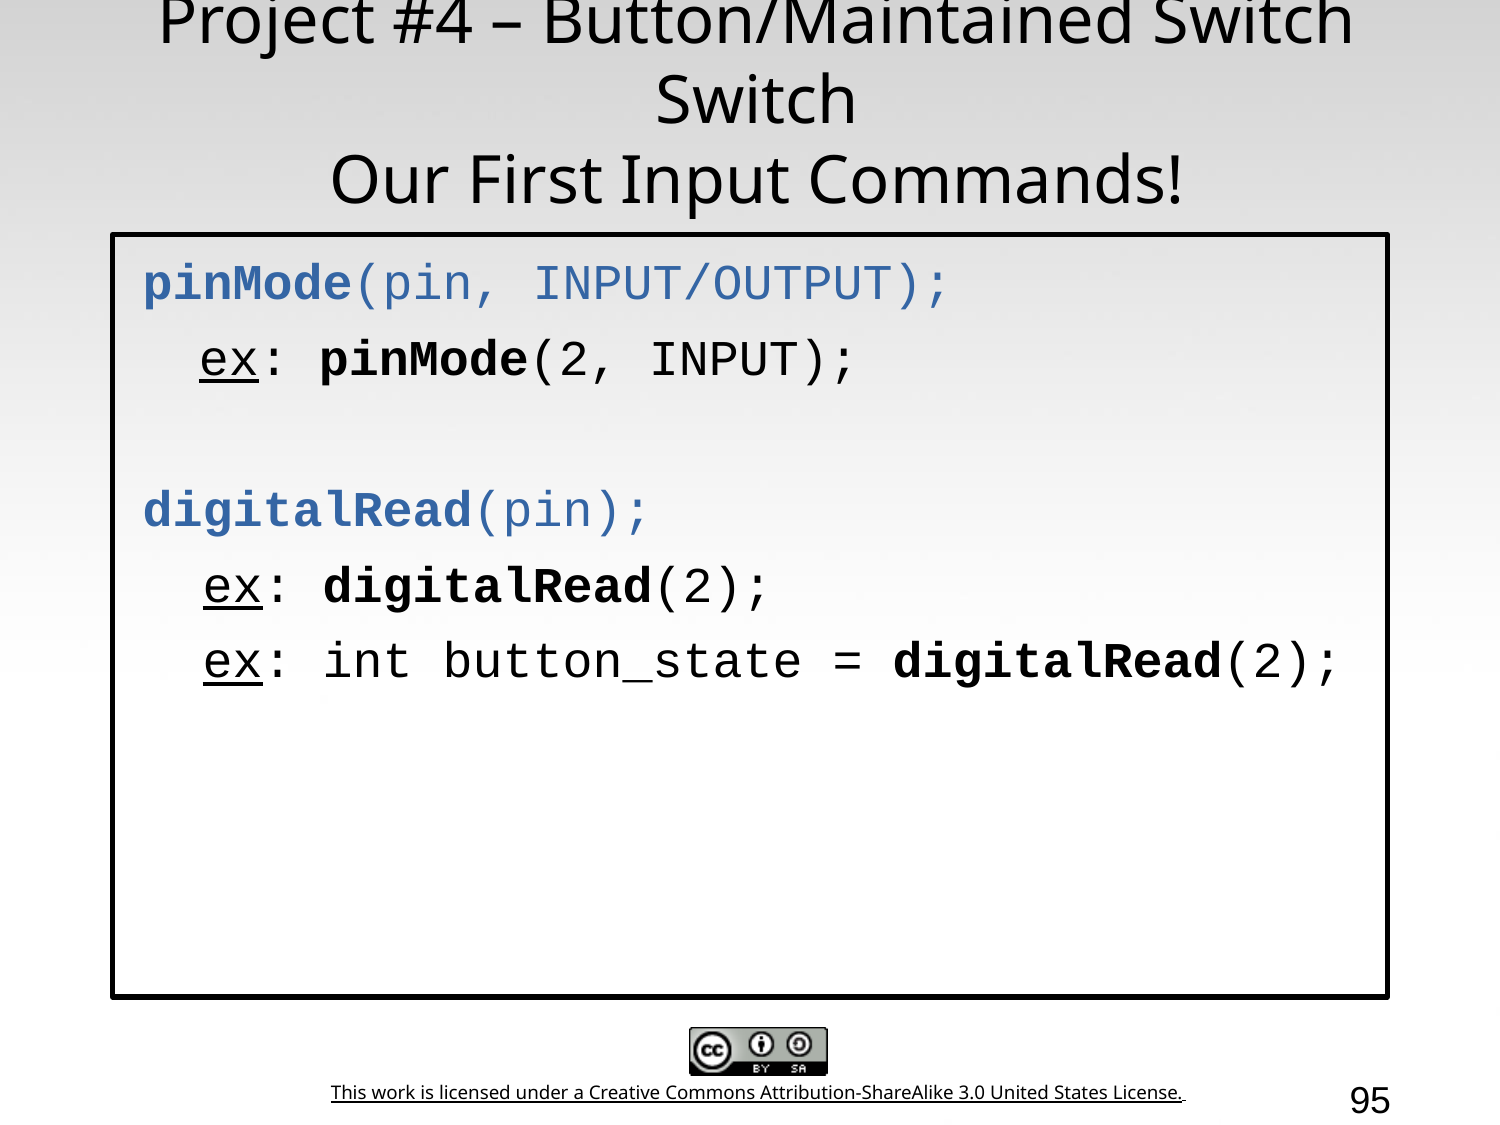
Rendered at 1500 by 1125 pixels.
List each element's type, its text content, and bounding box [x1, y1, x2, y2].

picture [342, 191, 368, 198]
picture [1023, 191, 1040, 199]
picture [696, 191, 714, 199]
title Project #4 – Button/Maintained Switch Switch Our First Input Commands! [75, 2, 1441, 191]
picture [736, 191, 754, 199]
picture [0, 0, 1500, 1125]
picture [1103, 191, 1122, 199]
list pinMode(pin, INPUT/OUTPUT); ex: pinMode(2, INPUT); digitalRead(pin); ex: digitalRead(2); ex: int button_state = digitalRead(2); [112, 234, 1388, 998]
picture [392, 191, 410, 199]
picture [860, 191, 879, 199]
